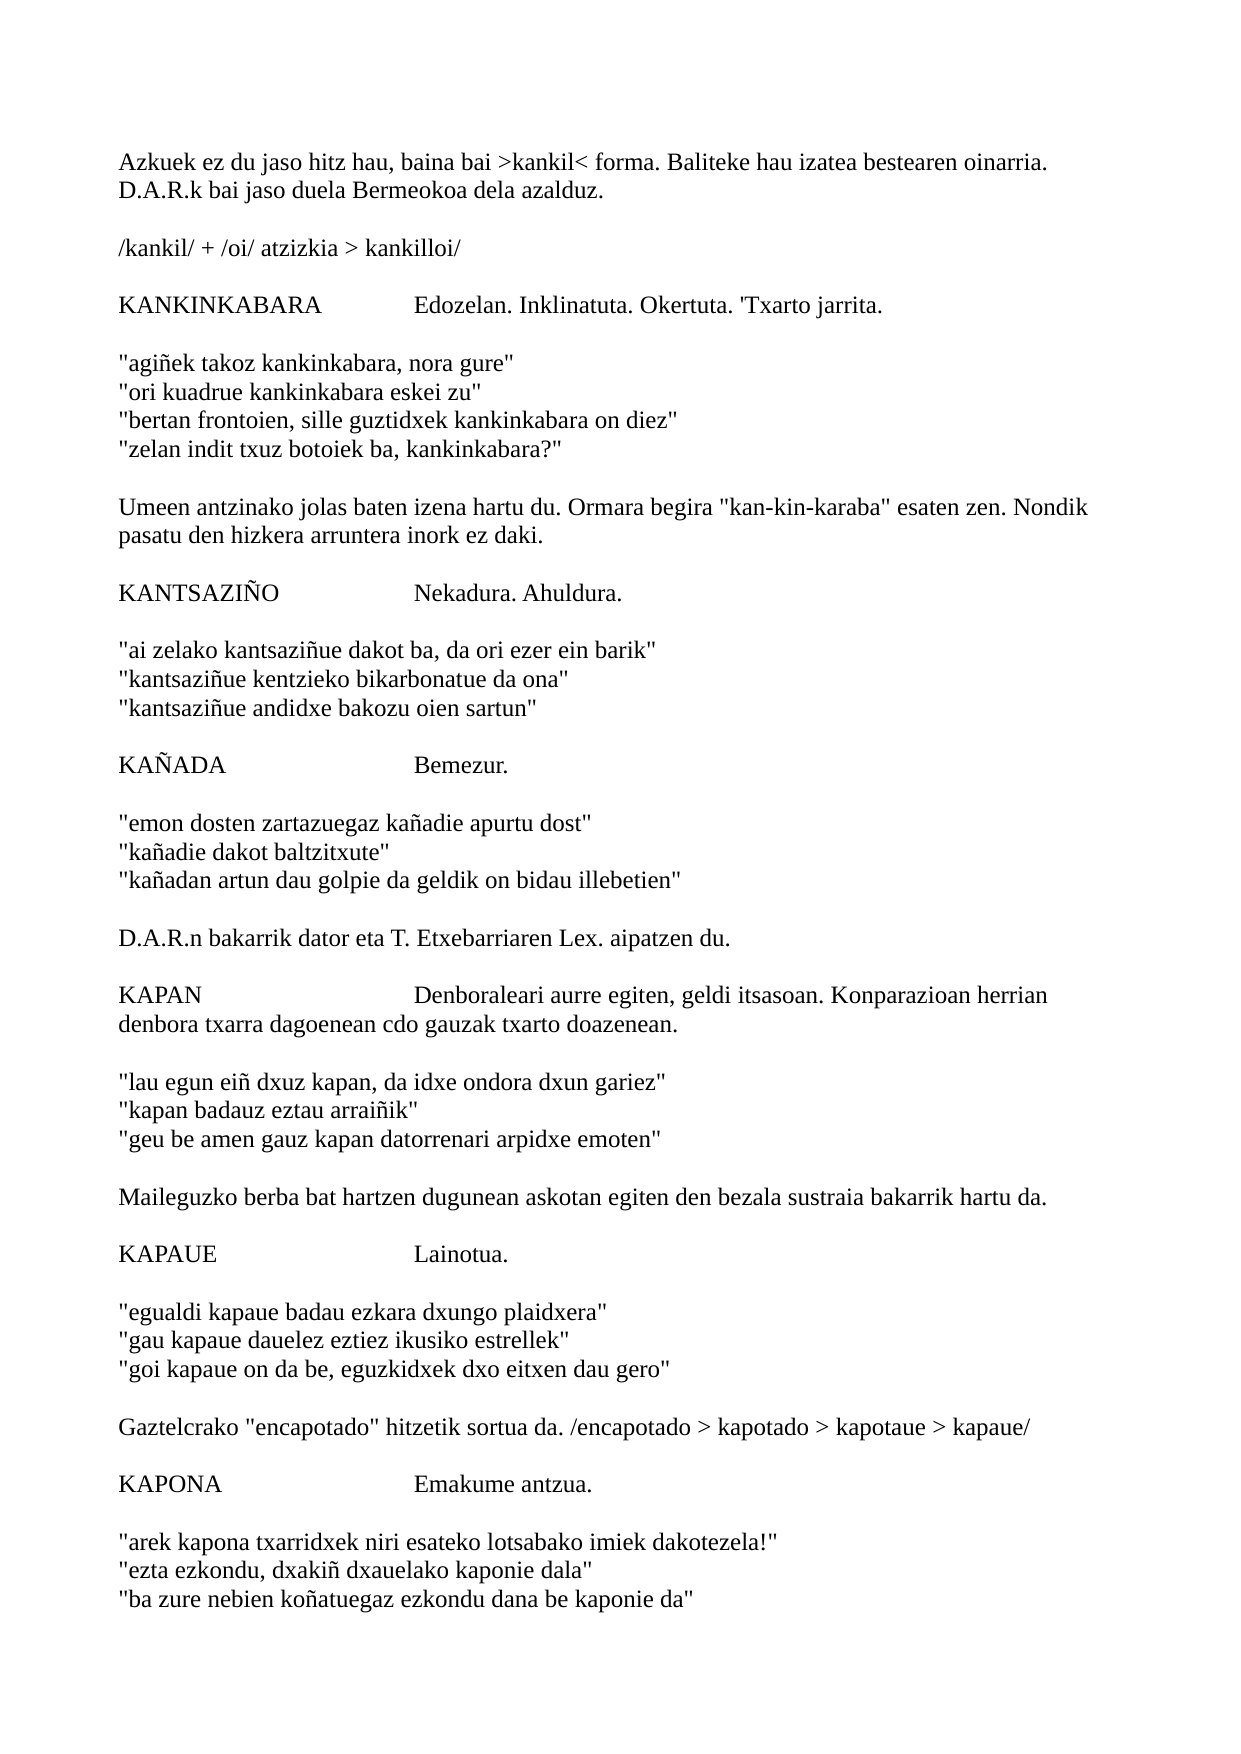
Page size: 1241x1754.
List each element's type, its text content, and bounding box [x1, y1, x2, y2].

text "ba zure nebien koñatuegaz ezkondu dana be kaponie da" [118, 1584, 1122, 1613]
text "ezta ezkondu, dxakiñ dxauelako kaponie dala" [118, 1556, 1122, 1584]
text "goi kapaue on da be, eguzkidxek dxo eitxen dau gero" [118, 1354, 1122, 1383]
text KAÑADA Bemezur. [118, 751, 1122, 779]
text KAPONA Emakume antzua. [118, 1469, 1122, 1498]
text "agiñek takoz kankinkabara, nora gure" [118, 348, 1122, 377]
text /kankil/ + /oi/ atzizkia > kankilloi/ [118, 233, 1122, 262]
text "ai zelako kantsaziñue dakot ba, da ori ezer ein barik" [118, 636, 1122, 664]
text "gau kapaue dauelez eztiez ikusiko estrellek" [118, 1326, 1122, 1354]
text "lau egun eiñ dxuz kapan, da idxe ondora dxun gariez" [118, 1067, 1122, 1096]
text KANTSAZIÑO Nekadura. Ahuldura. [118, 578, 1122, 607]
text "zelan indit txuz botoiek ba, kankinkabara?" [118, 434, 1122, 463]
text "emon dosten zartazuegaz kañadie apurtu dost" [118, 808, 1122, 837]
text Umeen antzinako jolas baten izena hartu du. Ormara begira "kan-kin-karaba" esaten zen. Nondik pasatu den hizkera arruntera inork ez daki. [118, 492, 1122, 549]
text KAPAN Denboraleari aurre egiten, geldi itsasoan. Konparazioan herrian denbora txarra dagoenean cdo gauzak txarto doazenean. [118, 981, 1122, 1038]
text "bertan frontoien, sille guztidxek kankinkabara on diez" [118, 406, 1122, 434]
text Gaztelcrako "encapotado" hitzetik sortua da. /encapotado > kapotado > kapotaue > kapaue/ [118, 1412, 1122, 1441]
text KAPAUE Lainotua. [118, 1239, 1122, 1268]
text Azkuek ez du jaso hitz hau, baina bai >kankil< forma. Baliteke hau izatea bestearen oinarria. D.A.R.k bai jaso duela Bermeokoa dela azalduz. [118, 147, 1122, 204]
text "ori kuadrue kankinkabara eskei zu" [118, 377, 1122, 406]
text "arek kapona txarridxek niri esateko lotsabako imiek dakotezela!" [118, 1527, 1122, 1556]
text "egualdi kapaue badau ezkara dxungo plaidxera" [118, 1297, 1122, 1326]
text "kañadan artun dau golpie da geldik on bidau illebetien" [118, 866, 1122, 894]
text "kapan badauz eztau arraiñik" [118, 1096, 1122, 1124]
text "geu be amen gauz kapan datorrenari arpidxe emoten" [118, 1124, 1122, 1153]
text "kañadie dakot baltzitxute" [118, 837, 1122, 866]
text KANKINKABARA Edozelan. Inklinatuta. Okertuta. 'Txarto jarrita. [118, 291, 1122, 319]
text "kantsaziñue andidxe bakozu oien sartun" [118, 693, 1122, 722]
text "kantsaziñue kentzieko bikarbonatue da ona" [118, 664, 1122, 693]
text Maileguzko berba bat hartzen dugunean askotan egiten den bezala sustraia bakarrik hartu da. [118, 1182, 1122, 1211]
text D.A.R.n bakarrik dator eta T. Etxebarriaren Lex. aipatzen du. [118, 923, 1122, 952]
